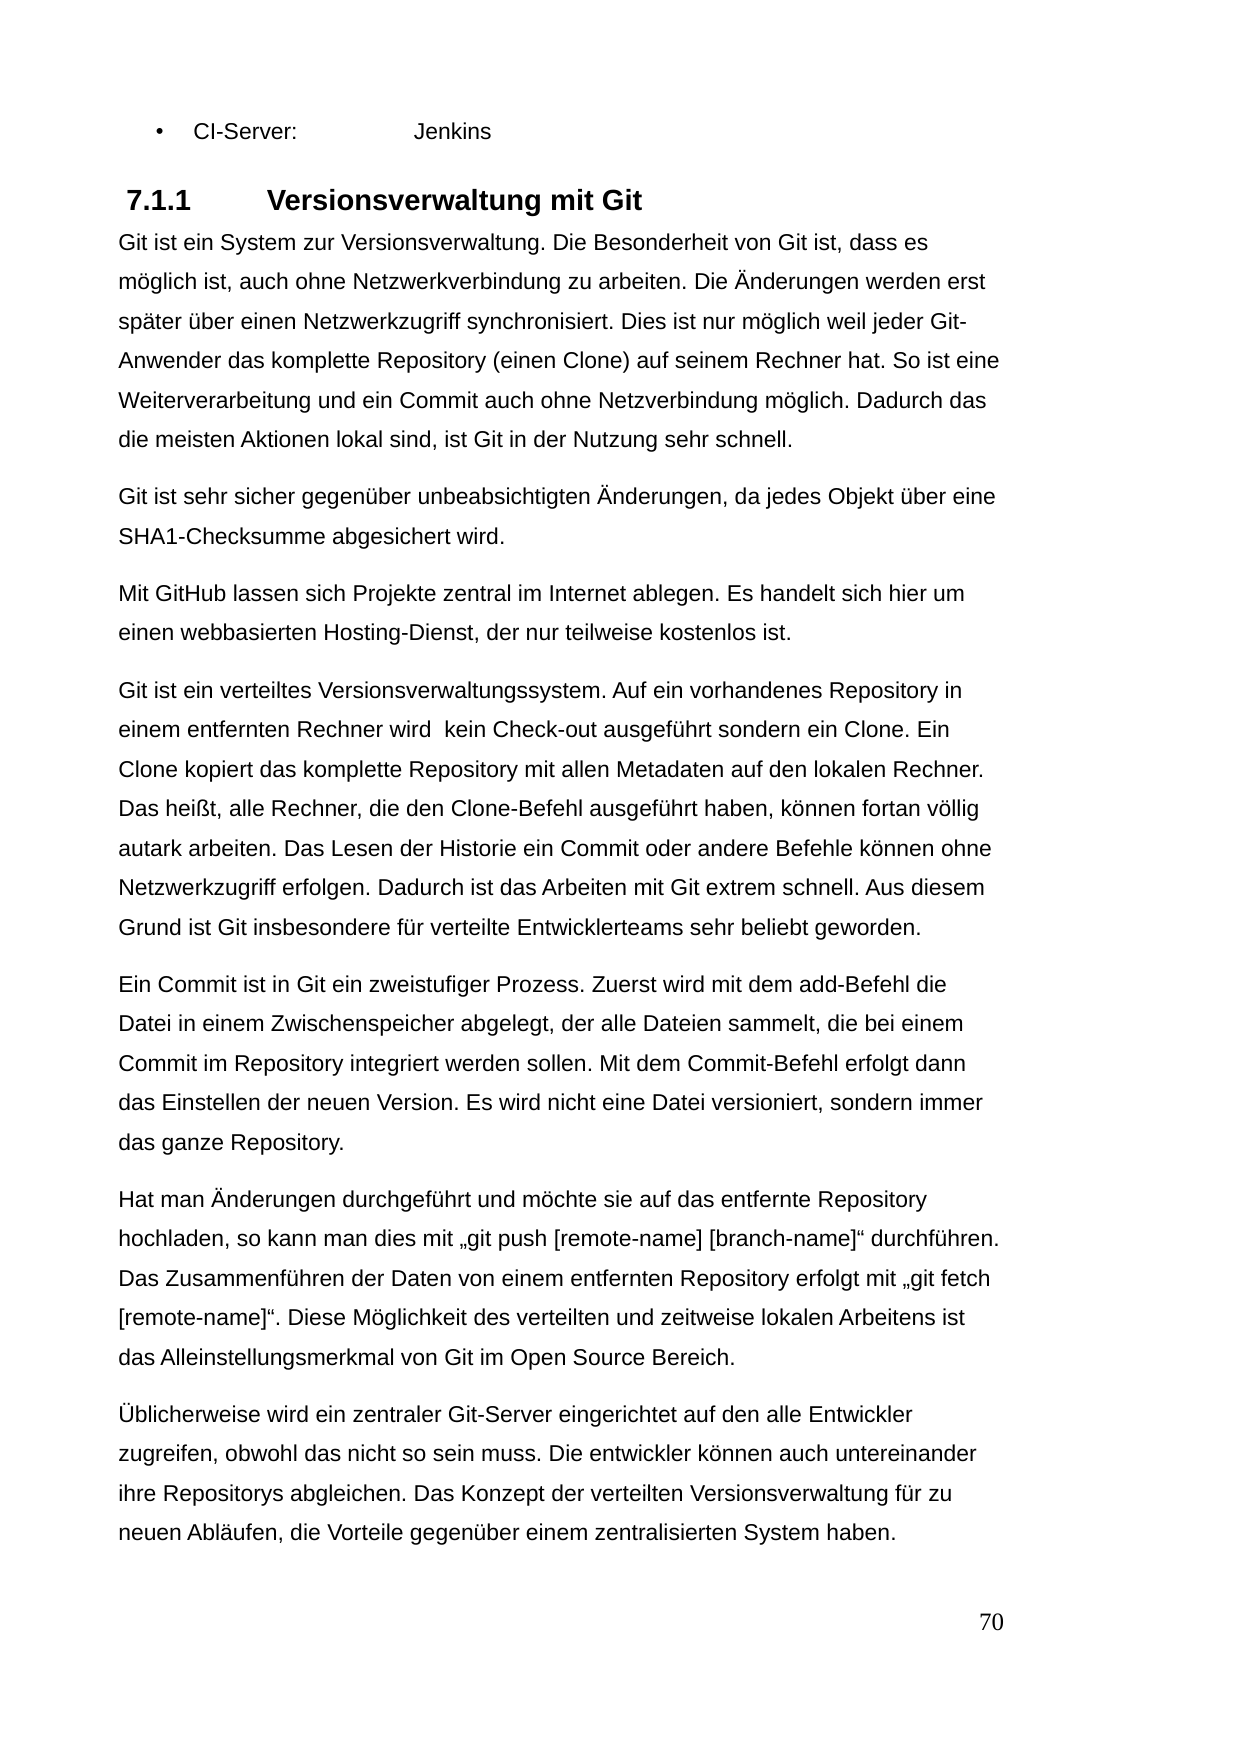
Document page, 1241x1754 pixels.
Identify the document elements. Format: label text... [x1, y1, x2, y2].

list CI-Server: Jenkins [156, 118, 1004, 144]
text Ein Commit ist in Git ein zweistufiger Prozess. Zuerst wird mit dem add-Befehl die Datei in einem Zwischenspeicher abgelegt, der alle Dateien sammelt, die bei einem Commit im Repository integriert werden sollen. Mit dem Commit-Befehl erfolgt dann das Einstellen der neuen Version. Es wird nicht eine Datei versioniert, sondern immer das ganze Repository. [118, 971, 1004, 1155]
text Git ist sehr sicher gegenüber unbeabsichtigten Änderungen, da jedes Objekt über eine SHA1-Checksumme abgesichert wird. [118, 483, 1004, 549]
text Git ist ein verteiltes Versionsverwaltungssystem. Auf ein vorhandenes Repository in einem entfernten Rechner wird kein Check-out ausgeführt sondern ein Clone. Ein Clone kopiert das komplette Repository mit allen Metadaten auf den lokalen Rechner. Das heißt, alle Rechner, die den Clone-Befehl ausgeführt haben, können fortan völlig autark arbeiten. Das Lesen der Historie ein Commit oder andere Befehle können ohne Netzwerkzugriff erfolgen. Dadurch ist das Arbeiten mit Git extrem schnell. Aus diesem Grund ist Git insbesondere für verteilte Entwicklerteams sehr beliebt geworden. [118, 677, 1004, 940]
subtitle Versionsverwaltung mit Git [118, 183, 1004, 216]
text Hat man Änderungen durchgeführt und möchte sie auf das entfernte Repository hochladen, so kann man dies mit „git push [remote-name] [branch-name]“ durchführen. Das Zusammenführen der Daten von einem entfernten Repository erfolgt mit „git fetch [remote-name]“. Diese Möglichkeit des verteilten und zeitweise lokalen Arbeitens ist das Alleinstellungsmerkmal von Git im Open Source Bereich. [118, 1186, 1004, 1370]
text Git ist ein System zur Versionsverwaltung. Die Besonderheit von Git ist, dass es möglich ist, auch ohne Netzwerkverbindung zu arbeiten. Die Änderungen werden erst später über einen Netzwerkzugriff synchronisiert. Dies ist nur möglich weil jeder Git-Anwender das komplette Repository (einen Clone) auf seinem Rechner hat. So ist eine Weiterverarbeitung und ein Commit auch ohne Netzverbindung möglich. Dadurch das die meisten Aktionen lokal sind, ist Git in der Nutzung sehr schnell. [118, 229, 1004, 452]
text Mit GitHub lassen sich Projekte zentral im Internet ablegen. Es handelt sich hier um einen webbasierten Hosting-Dienst, der nur teilweise kostenlos ist. [118, 580, 1004, 646]
text Üblicherweise wird ein zentraler Git-Server eingerichtet auf den alle Entwickler zugreifen, obwohl das nicht so sein muss. Die entwickler können auch untereinander ihre Repositorys abgleichen. Das Konzept der verteilten Versionsverwaltung für zu neuen Abläufen, die Vorteile gegenüber einem zentralisierten System haben. [118, 1401, 1004, 1546]
